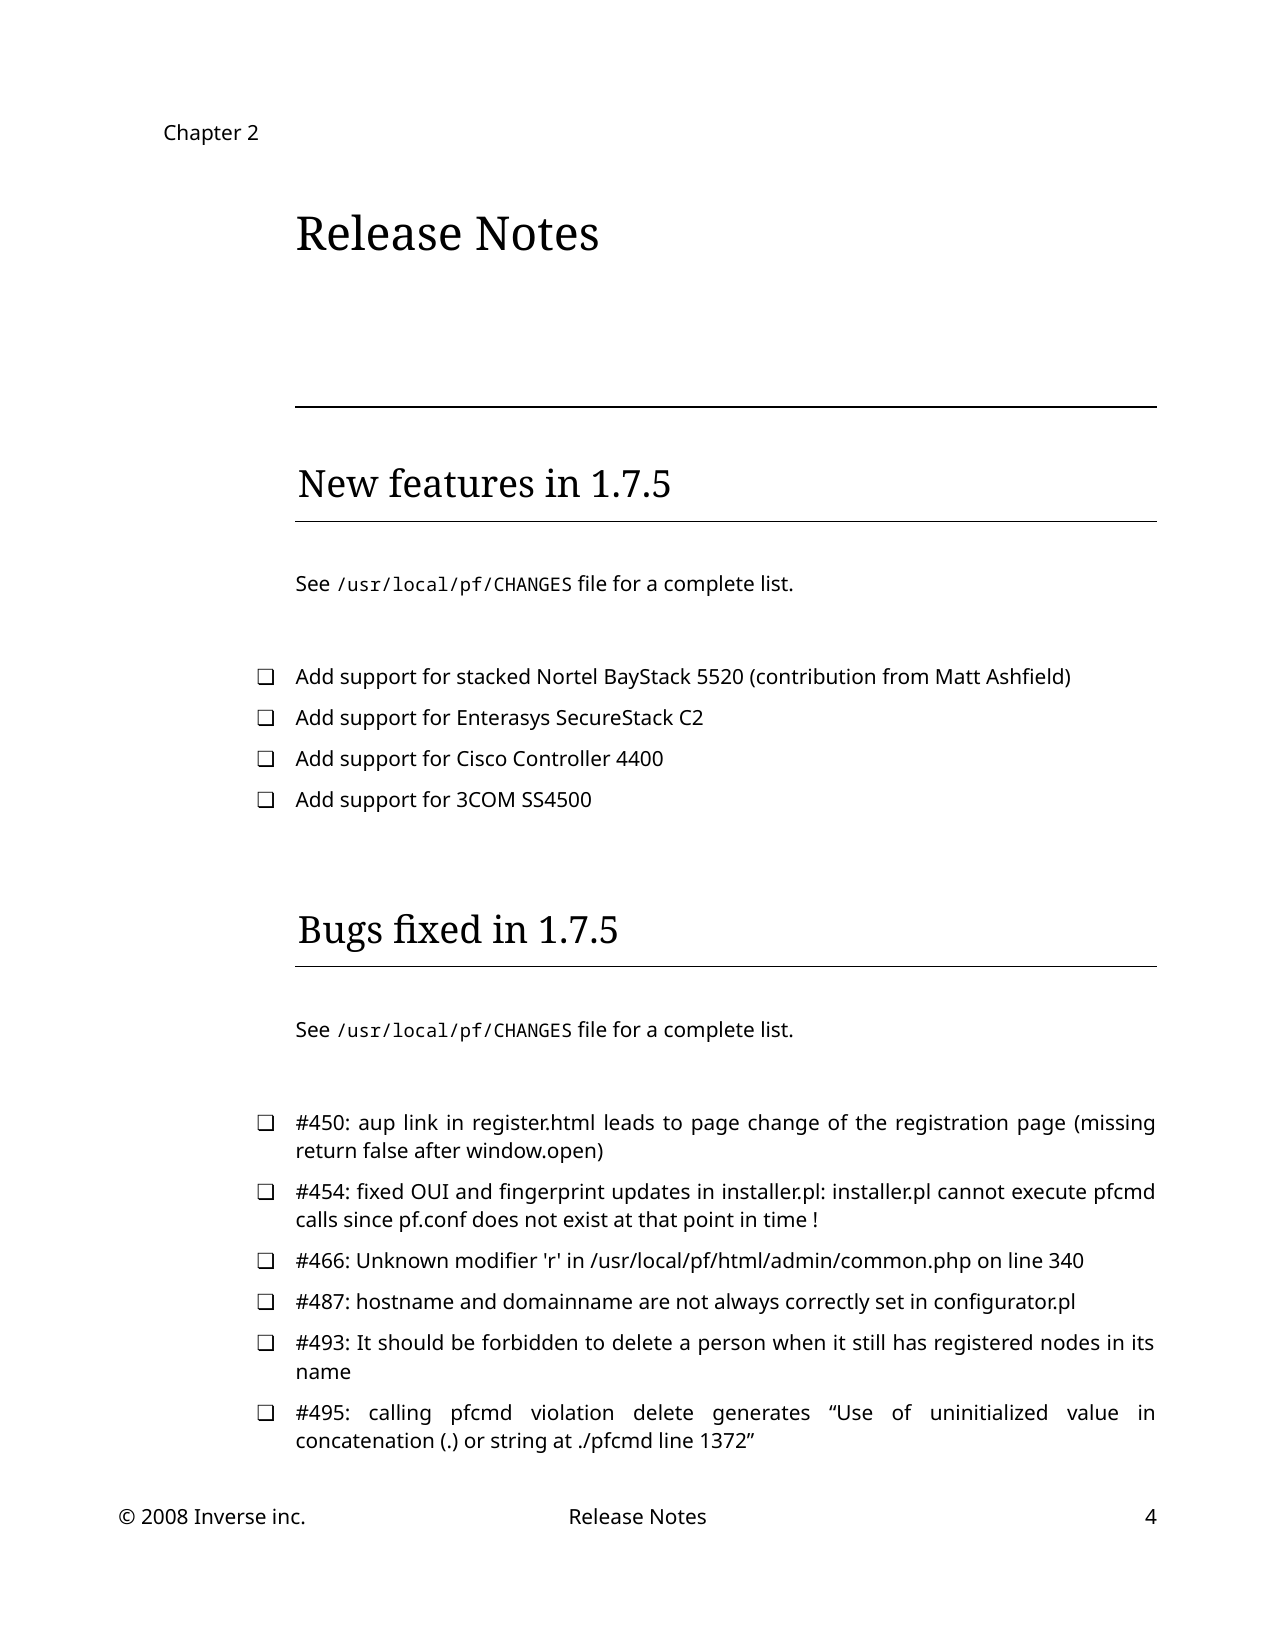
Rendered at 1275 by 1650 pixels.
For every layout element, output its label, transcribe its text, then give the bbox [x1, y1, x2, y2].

list ❏ #487: hostname and domainname are not always correctly set in configurator.pl [256, 1287, 1157, 1316]
list ❏ #495: calling pfcmd violation delete generates “Use of uninitialized value in concatenation (.) or string at ./pfcmd line 1372” [256, 1398, 1157, 1455]
list ❏ #454: fixed OUI and fingerprint updates in installer.pl: installer.pl cannot execute pfcmd calls since pf.conf does not exist at that point in time ! [256, 1177, 1157, 1234]
list ❏ Add support for Enterasys SecureStack C2 [256, 703, 1157, 732]
text See /usr/local/pf/CHANGES file for a complete list. [295, 569, 1157, 598]
list ❏ Add support for stacked Nortel BayStack 5520 (contribution from Matt Ashfield) [256, 662, 1157, 691]
list ❏ #450: aup link in register.html leads to page change of the registration page (missing return false after window.open) [256, 1108, 1157, 1165]
list ❏ Add support for 3COM SS4500 [256, 785, 1157, 814]
text See /usr/local/pf/CHANGES file for a complete list. [295, 1015, 1157, 1043]
list ❏ #466: Unknown modifier 'r' in /usr/local/pf/html/admin/common.php on line 340 [256, 1247, 1157, 1275]
subtitle Release Notes [295, 201, 1157, 406]
list ❏ #493: It should be forbidden to delete a person when it still has registered nodes in its name [256, 1328, 1157, 1385]
subtitle New features in 1.7.5 [295, 458, 1157, 521]
subtitle Bugs fixed in 1.7.5 [295, 903, 1157, 966]
list ❏ Add support for Cisco Controller 4400 [256, 744, 1157, 773]
